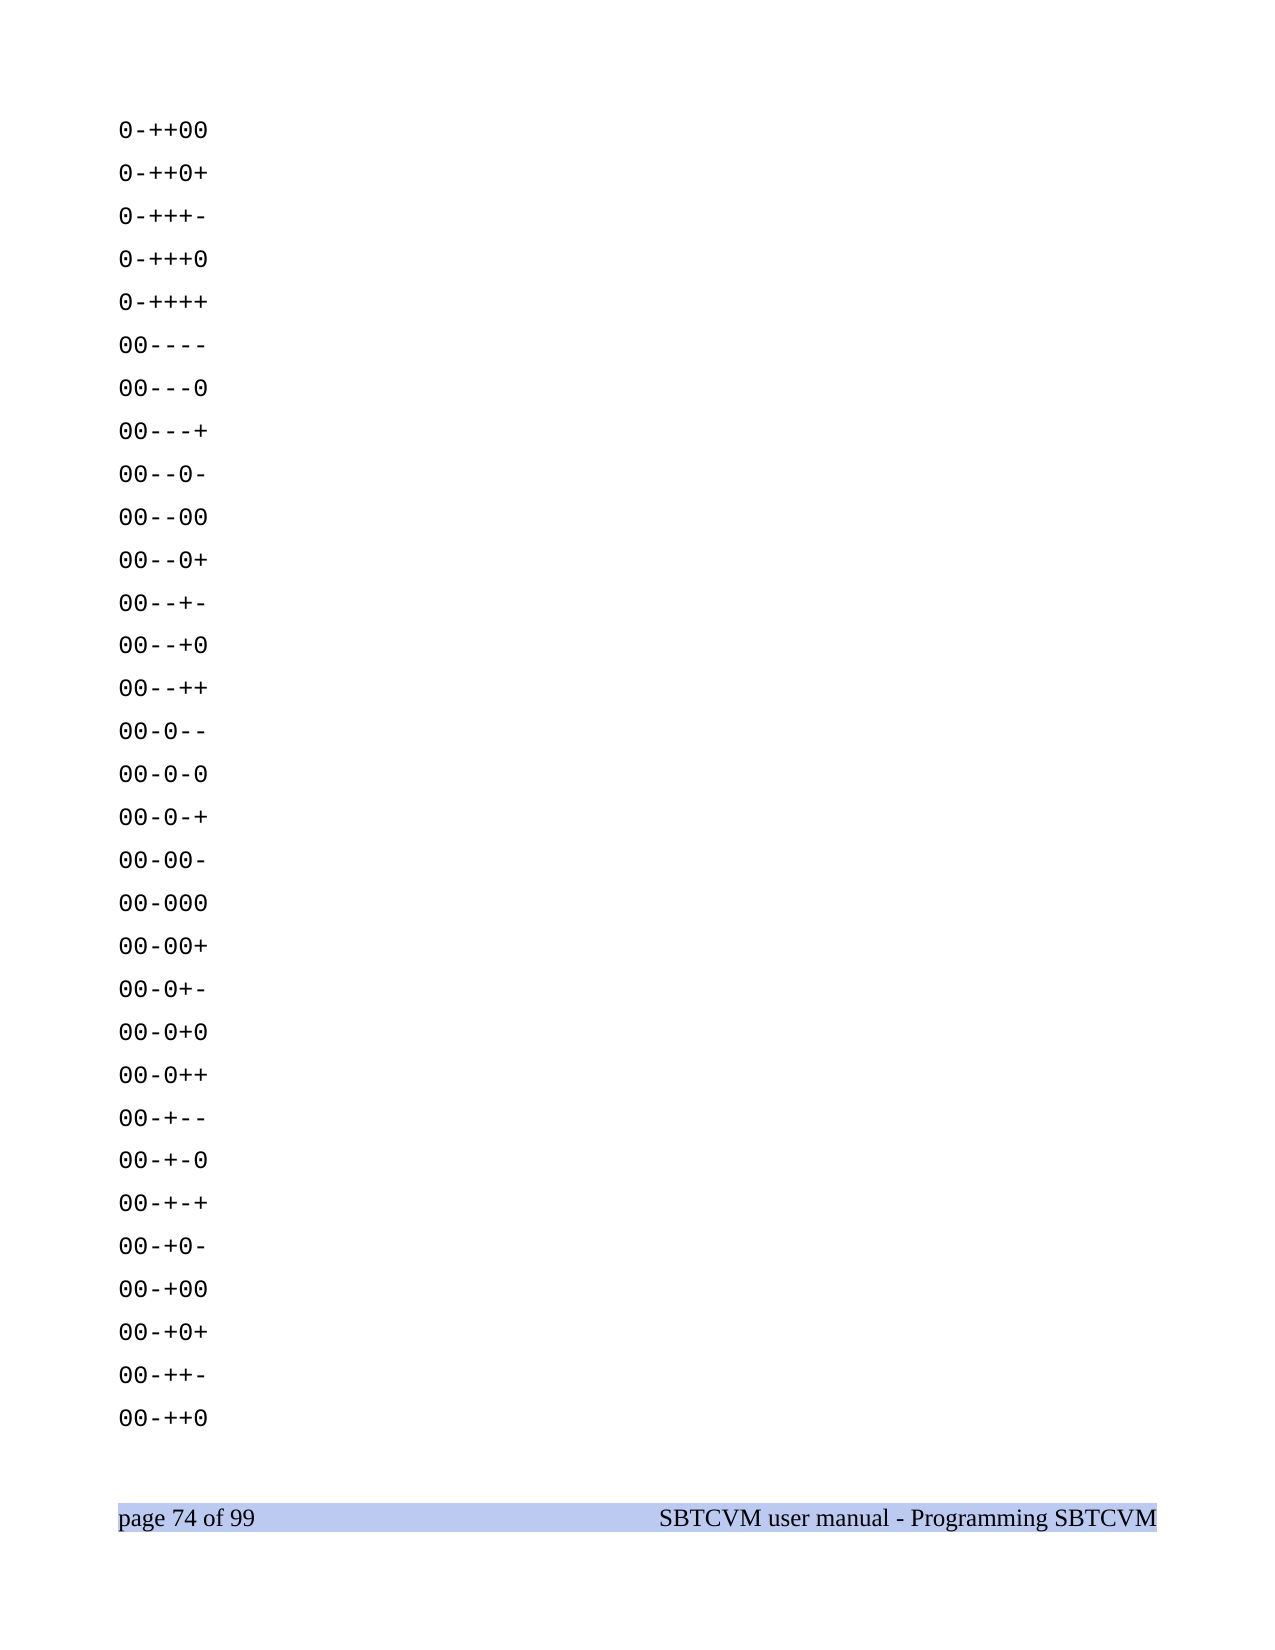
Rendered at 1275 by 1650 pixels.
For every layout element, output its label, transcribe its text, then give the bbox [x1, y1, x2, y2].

text 00-0-0 [118, 762, 1157, 790]
text 0-+++0 [118, 247, 1157, 275]
text 00-00- [118, 848, 1157, 876]
text 00-0++ [118, 1062, 1157, 1091]
text 00--++ [118, 676, 1157, 704]
text 00-+-+ [118, 1191, 1157, 1219]
text 0-+++- [118, 204, 1157, 232]
text 00-+-0 [118, 1148, 1157, 1176]
text 00-++- [118, 1363, 1157, 1391]
text 00--+0 [118, 633, 1157, 661]
text 0-++0+ [118, 161, 1157, 189]
text 0-++00 [118, 118, 1157, 146]
text 00-00+ [118, 933, 1157, 962]
text 00-+-- [118, 1105, 1157, 1133]
text 00--0+ [118, 547, 1157, 576]
text 00-0-- [118, 719, 1157, 747]
text 00-++0 [118, 1406, 1157, 1434]
text 00--00 [118, 504, 1157, 533]
text 00--0- [118, 461, 1157, 490]
text 00-+00 [118, 1277, 1157, 1305]
text 00-0-+ [118, 805, 1157, 833]
text 00-0+0 [118, 1019, 1157, 1048]
text 00-000 [118, 891, 1157, 919]
text 00---+ [118, 418, 1157, 447]
text 00-+0+ [118, 1320, 1157, 1348]
text 00-0+- [118, 976, 1157, 1005]
text 00--+- [118, 590, 1157, 618]
text 00---0 [118, 376, 1157, 404]
text 00-+0- [118, 1234, 1157, 1262]
text 0-++++ [118, 290, 1157, 318]
text 00---- [118, 333, 1157, 361]
